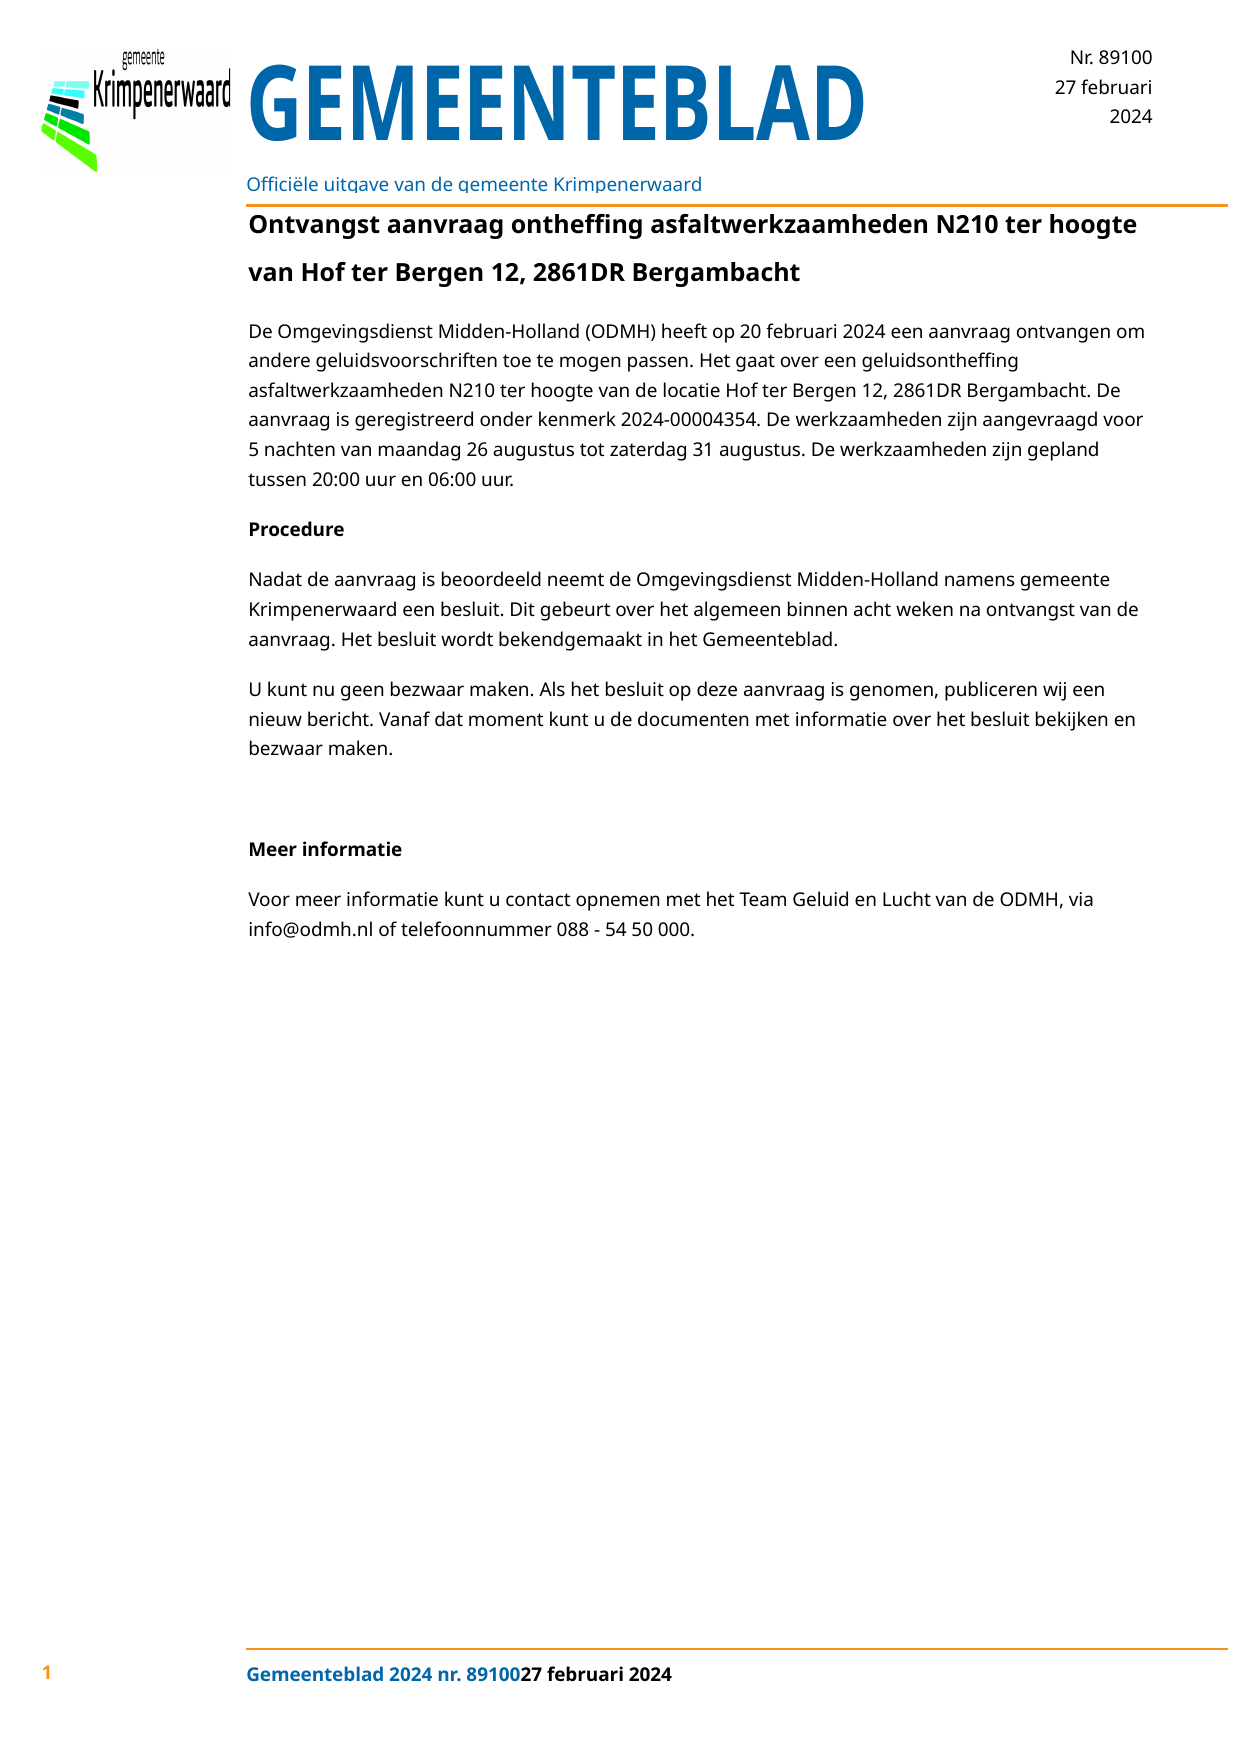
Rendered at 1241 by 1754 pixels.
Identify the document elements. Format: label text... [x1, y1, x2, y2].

text Procedure [248, 516, 1152, 542]
picture [41, 47, 231, 172]
text Nadat de aanvraag is beoordeeld neemt de Omgevingsdienst Midden-Holland namens gemeente Krimpenerwaard een besluit. Dit gebeurt over het algemeen binnen acht weken na ontvangst van de aanvraag. Het besluit wordt bekendgemaakt in het Gemeenteblad. [248, 567, 1152, 652]
text U kunt nu geen bezwaar maken. Als het besluit op deze aanvraag is genomen, publiceren wij een nieuw bericht. Vanaf dat moment kunt u de documenten met informatie over het besluit bekijken en bezwaar maken. [248, 676, 1152, 761]
text De Omgevingsdienst Midden-Holland (ODMH) heeft op 20 februari 2024 een aanvraag ontvangen om andere geluidsvoorschriften toe te mogen passen. Het gaat over een geluidsontheffing asfaltwerkzaamheden N210 ter hoogte van de locatie Hof ter Bergen 12, 2861DR Bergambacht. De aanvraag is geregistreerd onder kenmerk 2024-00004354. De werkzaamheden zijn aangevraagd voor 5 nachten van maandag 26 augustus tot zaterdag 31 augustus. De werkzaamheden zijn gepland tussen 20:00 uur en 06:00 uur. [248, 318, 1152, 492]
text Meer informatie [248, 836, 1152, 862]
text Voor meer informatie kunt u contact opnemen met het Team Geluid en Lucht van de ODMH, via info@odmh.nl of telefoonnummer 088 - 54 50 000. [248, 887, 1152, 942]
text Ontvangst aanvraag ontheffing asfaltwerkzaamheden N210 ter hoogte van Hof ter Bergen 12, 2861DR Bergambacht [248, 207, 1152, 288]
